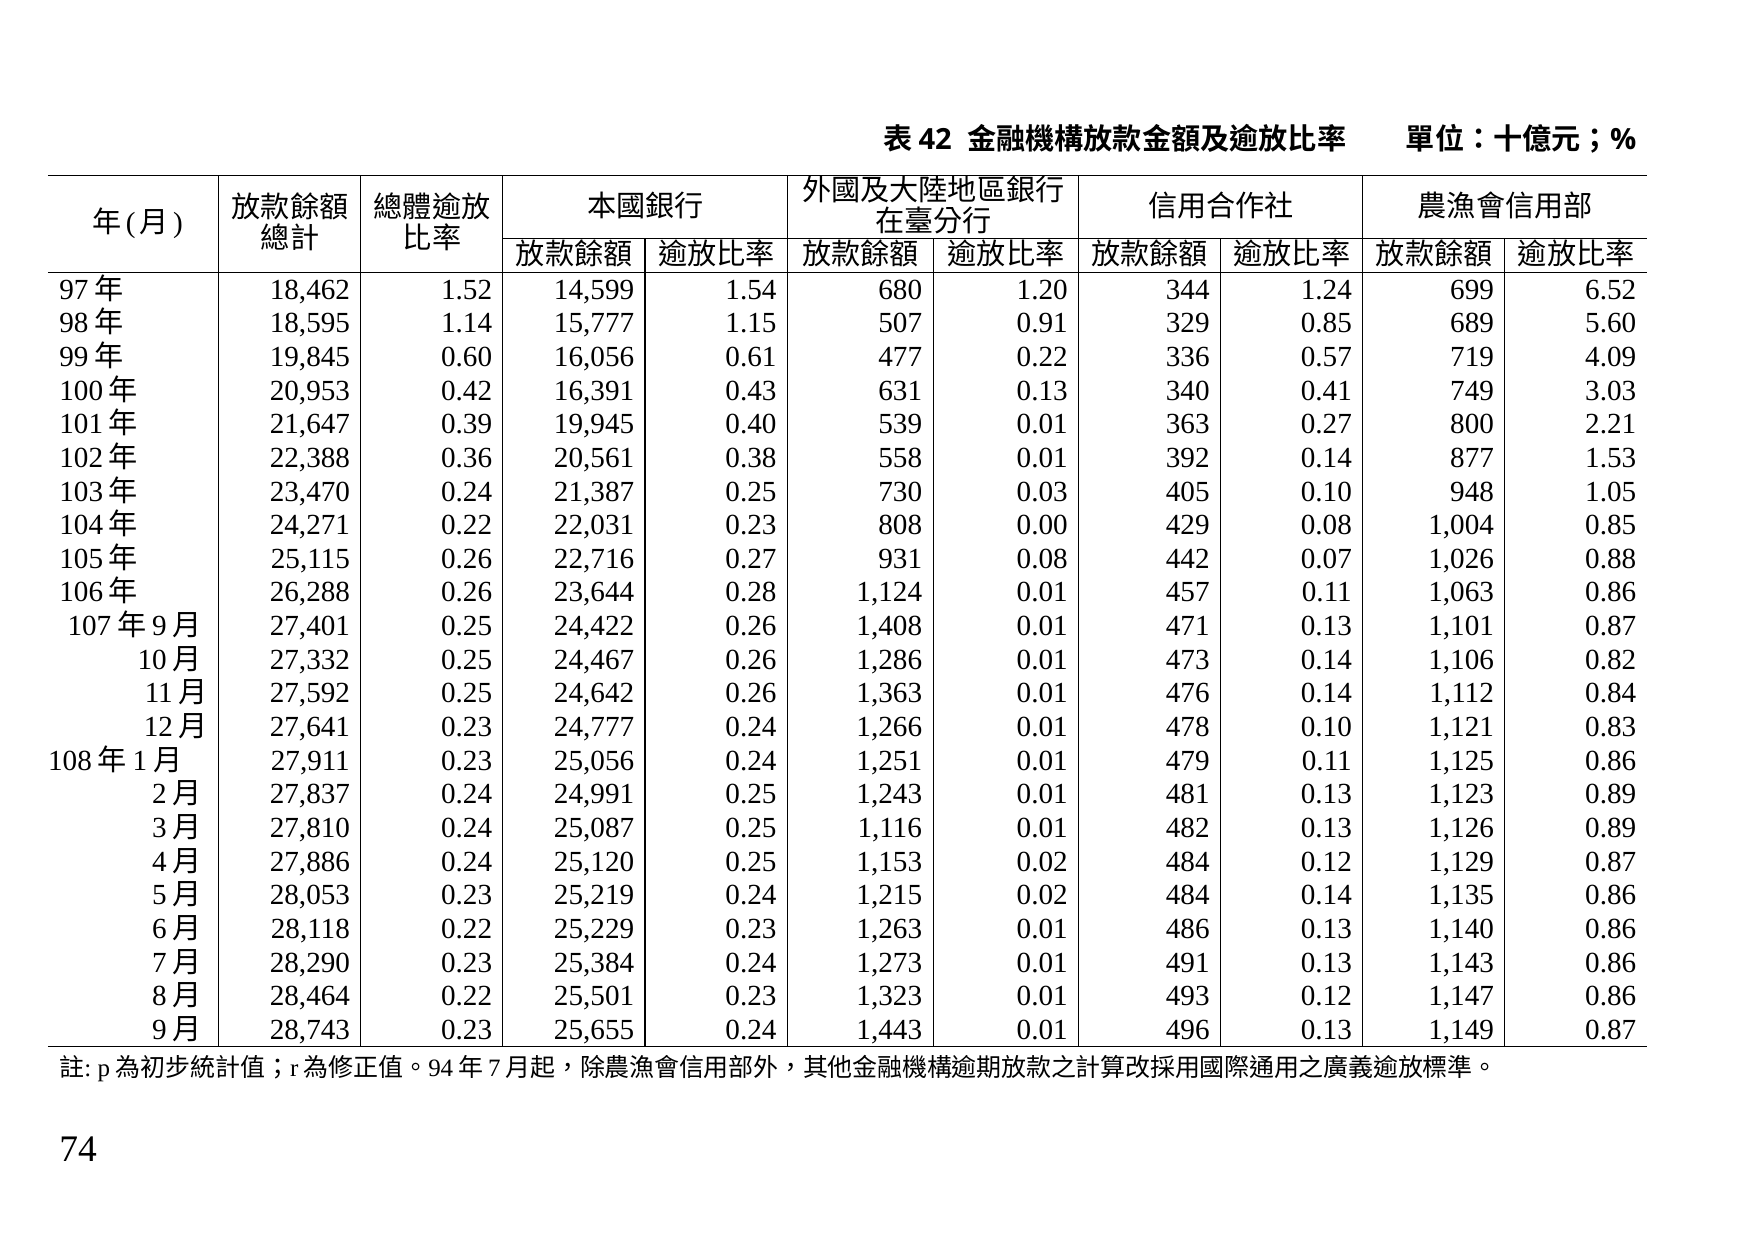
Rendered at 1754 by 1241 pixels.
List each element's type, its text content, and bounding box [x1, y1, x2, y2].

table_cell 1.15 [646, 305, 787, 339]
table_cell 0.87 [1505, 844, 1647, 877]
table_cell 0.13 [1221, 608, 1362, 642]
table_cell 21,387 [503, 474, 644, 507]
table_cell 0.01 [934, 810, 1078, 844]
table_cell 11月 [48, 675, 218, 709]
table_cell 0.00 [934, 507, 1078, 541]
table_cell 104年 [48, 507, 218, 541]
table_cell 0.25 [361, 642, 502, 675]
table_cell 5.60 [1505, 305, 1647, 339]
table_cell 948 [1363, 474, 1504, 507]
table_cell 491 [1079, 945, 1220, 978]
table_cell 24,422 [503, 608, 644, 642]
table_cell 1,004 [1363, 507, 1504, 541]
table_cell 0.26 [646, 642, 787, 675]
table_cell 0.24 [646, 709, 787, 743]
table_cell 0.40 [646, 406, 787, 440]
table_cell 0.02 [934, 844, 1078, 877]
table_cell 476 [1079, 675, 1220, 709]
table_cell 26,288 [219, 575, 360, 608]
table_cell 1.54 [646, 273, 787, 305]
table_cell 20,561 [503, 440, 644, 473]
table_cell 0.22 [361, 507, 502, 541]
table_cell 0.01 [934, 776, 1078, 810]
table_cell 0.01 [934, 911, 1078, 944]
subtitle 表42 金融機構放款金額及逾放比率 單位：十億元；% [59, 99, 1636, 174]
table_cell 0.02 [934, 877, 1078, 911]
table_cell 0.84 [1505, 675, 1647, 709]
table_cell 0.23 [361, 743, 502, 776]
table_cell 539 [788, 406, 933, 440]
table_cell 471 [1079, 608, 1220, 642]
table_cell 329 [1079, 305, 1220, 339]
table_cell 0.61 [646, 339, 787, 373]
table_cell 1,112 [1363, 675, 1504, 709]
table_cell 25,115 [219, 541, 360, 574]
table_cell 0.13 [1221, 776, 1362, 810]
table_cell 24,777 [503, 709, 644, 743]
table_cell 1,443 [788, 1012, 933, 1046]
table_cell 1,266 [788, 709, 933, 743]
table_cell 0.28 [646, 575, 787, 608]
table_cell 481 [1079, 776, 1220, 810]
table_cell 0.24 [646, 1012, 787, 1046]
table_cell 1,149 [1363, 1012, 1504, 1046]
table_cell 0.25 [361, 608, 502, 642]
table_cell 2.21 [1505, 406, 1647, 440]
table_cell 0.87 [1505, 1012, 1647, 1046]
table_cell 0.86 [1505, 575, 1647, 608]
table_cell 7月 [48, 945, 218, 978]
table_cell 0.86 [1505, 911, 1647, 944]
table_cell 1,106 [1363, 642, 1504, 675]
table_cell 344 [1079, 273, 1220, 305]
table_cell 0.26 [361, 541, 502, 574]
table_cell 24,642 [503, 675, 644, 709]
table_cell 442 [1079, 541, 1220, 574]
table_cell 1,063 [1363, 575, 1504, 608]
table_cell 1,215 [788, 877, 933, 911]
table_cell 0.08 [1221, 507, 1362, 541]
table_cell 102年 [48, 440, 218, 473]
table_cell 0.43 [646, 373, 787, 406]
table_cell 1,123 [1363, 776, 1504, 810]
table_cell 18,462 [219, 273, 360, 305]
table_cell 931 [788, 541, 933, 574]
table_cell 1,116 [788, 810, 933, 844]
table_header 農漁會信用部 [1363, 176, 1647, 238]
table_cell 22,388 [219, 440, 360, 473]
table_cell 逾放比率 [1505, 239, 1647, 272]
table_cell 1,143 [1363, 945, 1504, 978]
table_cell 0.23 [361, 709, 502, 743]
table_cell 0.89 [1505, 810, 1647, 844]
table_cell 749 [1363, 373, 1504, 406]
table_cell 0.86 [1505, 743, 1647, 776]
table_cell 340 [1079, 373, 1220, 406]
table_cell 0.08 [934, 541, 1078, 574]
table_cell 558 [788, 440, 933, 473]
table_cell 1,323 [788, 978, 933, 1012]
table_cell 0.86 [1505, 877, 1647, 911]
table_cell 99年 [48, 339, 218, 373]
table_cell 1.14 [361, 305, 502, 339]
table_header 放款餘額總計 [219, 176, 360, 272]
table_cell 477 [788, 339, 933, 373]
table_cell 1,125 [1363, 743, 1504, 776]
table_cell 457 [1079, 575, 1220, 608]
table_cell 103年 [48, 474, 218, 507]
table_cell 20,953 [219, 373, 360, 406]
table_cell 1,273 [788, 945, 933, 978]
table_cell 12月 [48, 709, 218, 743]
table_cell 0.85 [1505, 507, 1647, 541]
table_cell 0.10 [1221, 474, 1362, 507]
table_cell 28,743 [219, 1012, 360, 1046]
table_cell 105年 [48, 541, 218, 574]
table_cell 0.86 [1505, 945, 1647, 978]
table_cell 19,845 [219, 339, 360, 373]
table_cell 0.13 [1221, 911, 1362, 944]
table_cell 1,263 [788, 911, 933, 944]
table_cell 0.23 [361, 1012, 502, 1046]
text 註: p為初步統計值；r為修正值。94年7月起，除農漁會信用部外，其他金融機構逾期放款之計算改採用國際通用之廣義逾放標準。 [59, 1047, 1636, 1084]
table_cell 0.25 [646, 474, 787, 507]
table_cell 0.01 [934, 945, 1078, 978]
table_cell 1,153 [788, 844, 933, 877]
table_cell 0.26 [361, 575, 502, 608]
table_cell 22,031 [503, 507, 644, 541]
table_cell 0.82 [1505, 642, 1647, 675]
table_cell 1.20 [934, 273, 1078, 305]
table_cell 0.22 [361, 911, 502, 944]
table_cell 1.24 [1221, 273, 1362, 305]
table_cell 28,464 [219, 978, 360, 1012]
table_cell 22,716 [503, 541, 644, 574]
table_cell 405 [1079, 474, 1220, 507]
table_cell 27,886 [219, 844, 360, 877]
table_cell 0.87 [1505, 608, 1647, 642]
table_cell 18,595 [219, 305, 360, 339]
table_cell 719 [1363, 339, 1504, 373]
table_cell 1,408 [788, 608, 933, 642]
table_cell 0.13 [934, 373, 1078, 406]
table_cell 0.38 [646, 440, 787, 473]
table_cell 0.24 [361, 844, 502, 877]
table_cell 0.11 [1221, 743, 1362, 776]
table_cell 3.03 [1505, 373, 1647, 406]
table_cell 0.25 [646, 844, 787, 877]
table_cell 0.26 [646, 608, 787, 642]
table_cell 0.89 [1505, 776, 1647, 810]
table_cell 0.01 [934, 675, 1078, 709]
table_cell 27,810 [219, 810, 360, 844]
table_cell 1,140 [1363, 911, 1504, 944]
table_cell 放款餘額 [503, 239, 644, 272]
table_cell 19,945 [503, 406, 644, 440]
table_cell 336 [1079, 339, 1220, 373]
table_cell 493 [1079, 978, 1220, 1012]
table_cell 100年 [48, 373, 218, 406]
table_cell 25,219 [503, 877, 644, 911]
table_cell 6.52 [1505, 273, 1647, 305]
table_cell 9月 [48, 1012, 218, 1046]
table_cell 0.14 [1221, 642, 1362, 675]
table_cell 800 [1363, 406, 1504, 440]
table_cell 0.27 [646, 541, 787, 574]
table_cell 0.22 [361, 978, 502, 1012]
table_cell 507 [788, 305, 933, 339]
table_cell 27,592 [219, 675, 360, 709]
table_cell 0.07 [1221, 541, 1362, 574]
table_cell 98年 [48, 305, 218, 339]
table_cell 0.25 [361, 675, 502, 709]
table_cell 16,056 [503, 339, 644, 373]
table_cell 392 [1079, 440, 1220, 473]
table_cell 23,644 [503, 575, 644, 608]
table_cell 0.01 [934, 978, 1078, 1012]
table_cell 27,641 [219, 709, 360, 743]
table_cell 473 [1079, 642, 1220, 675]
table_cell 0.26 [646, 675, 787, 709]
table_cell 1,121 [1363, 709, 1504, 743]
table_cell 25,120 [503, 844, 644, 877]
table_cell 0.01 [934, 575, 1078, 608]
table_cell 27,837 [219, 776, 360, 810]
table_cell 108年1月 [48, 743, 218, 776]
table_cell 0.14 [1221, 440, 1362, 473]
table_cell 0.23 [361, 877, 502, 911]
table_cell 0.24 [646, 743, 787, 776]
table_cell 15,777 [503, 305, 644, 339]
table_cell 0.13 [1221, 945, 1362, 978]
table_cell 482 [1079, 810, 1220, 844]
table_cell 1.53 [1505, 440, 1647, 473]
table_cell 24,991 [503, 776, 644, 810]
table_cell 1,124 [788, 575, 933, 608]
table_cell 496 [1079, 1012, 1220, 1046]
table_cell 1,126 [1363, 810, 1504, 844]
table_cell 27,911 [219, 743, 360, 776]
table_cell 0.85 [1221, 305, 1362, 339]
table_cell 5月 [48, 877, 218, 911]
table_cell 0.01 [934, 440, 1078, 473]
table_cell 0.23 [646, 978, 787, 1012]
table_cell 25,229 [503, 911, 644, 944]
table_cell 1,135 [1363, 877, 1504, 911]
table_cell 0.41 [1221, 373, 1362, 406]
table_cell 479 [1079, 743, 1220, 776]
table_cell 0.22 [934, 339, 1078, 373]
table_cell 0.01 [934, 642, 1078, 675]
table_cell 0.13 [1221, 810, 1362, 844]
table_cell 24,467 [503, 642, 644, 675]
table_cell 730 [788, 474, 933, 507]
table_cell 101年 [48, 406, 218, 440]
table_cell 0.10 [1221, 709, 1362, 743]
table_cell 4.09 [1505, 339, 1647, 373]
table_cell 699 [1363, 273, 1504, 305]
table_cell 0.24 [361, 474, 502, 507]
table_cell 0.01 [934, 743, 1078, 776]
table_cell 0.25 [646, 810, 787, 844]
table_cell 0.83 [1505, 709, 1647, 743]
table_cell 0.14 [1221, 877, 1362, 911]
table_cell 107年9月 [48, 608, 218, 642]
table_cell 8月 [48, 978, 218, 1012]
table_cell 0.01 [934, 608, 1078, 642]
table_cell 1,251 [788, 743, 933, 776]
table_cell 逾放比率 [1221, 239, 1362, 272]
table_cell 0.13 [1221, 1012, 1362, 1046]
table_cell 486 [1079, 911, 1220, 944]
table_cell 0.12 [1221, 978, 1362, 1012]
table_cell 逾放比率 [934, 239, 1078, 272]
table_cell 24,271 [219, 507, 360, 541]
table_cell 1,147 [1363, 978, 1504, 1012]
table_cell 1,129 [1363, 844, 1504, 877]
table_cell 1,101 [1363, 608, 1504, 642]
table_cell 27,332 [219, 642, 360, 675]
table_cell 放款餘額 [788, 239, 933, 272]
table_cell 106年 [48, 575, 218, 608]
table_cell 0.42 [361, 373, 502, 406]
table_header 總體逾放比率 [361, 176, 502, 272]
table_cell 478 [1079, 709, 1220, 743]
table_cell 0.01 [934, 709, 1078, 743]
table_cell 放款餘額 [1363, 239, 1504, 272]
table_cell 1,243 [788, 776, 933, 810]
table_cell 680 [788, 273, 933, 305]
table_cell 6月 [48, 911, 218, 944]
table_cell 877 [1363, 440, 1504, 473]
table_cell 0.23 [361, 945, 502, 978]
table_cell 484 [1079, 844, 1220, 877]
table_header 本國銀行 [503, 176, 787, 238]
table_cell 0.14 [1221, 675, 1362, 709]
table_cell 3月 [48, 810, 218, 844]
table_cell 28,290 [219, 945, 360, 978]
table_cell 27,401 [219, 608, 360, 642]
table_cell 0.11 [1221, 575, 1362, 608]
table_cell 0.23 [646, 911, 787, 944]
table_cell 0.39 [361, 406, 502, 440]
table_cell 0.57 [1221, 339, 1362, 373]
table_cell 0.24 [361, 776, 502, 810]
table_cell 0.27 [1221, 406, 1362, 440]
table_cell 25,655 [503, 1012, 644, 1046]
table_cell 1.52 [361, 273, 502, 305]
table_cell 21,647 [219, 406, 360, 440]
table_cell 484 [1079, 877, 1220, 911]
table_cell 1,363 [788, 675, 933, 709]
table_header 外國及大陸地區銀行在臺分行 [788, 176, 1078, 238]
table_cell 25,384 [503, 945, 644, 978]
table_cell 631 [788, 373, 933, 406]
table_cell 14,599 [503, 273, 644, 305]
table_cell 25,056 [503, 743, 644, 776]
table_cell 10月 [48, 642, 218, 675]
table_cell 28,118 [219, 911, 360, 944]
table_cell 0.91 [934, 305, 1078, 339]
table_cell 28,053 [219, 877, 360, 911]
table_cell 429 [1079, 507, 1220, 541]
table_cell 689 [1363, 305, 1504, 339]
table_cell 0.88 [1505, 541, 1647, 574]
table_cell 1,286 [788, 642, 933, 675]
table_cell 0.24 [646, 945, 787, 978]
table_cell 4月 [48, 844, 218, 877]
table_header 年(月) [48, 176, 218, 272]
table_cell 0.24 [361, 810, 502, 844]
table_cell 0.24 [646, 877, 787, 911]
table_cell 放款餘額 [1079, 239, 1220, 272]
table_cell 808 [788, 507, 933, 541]
table_cell 363 [1079, 406, 1220, 440]
table_cell 2月 [48, 776, 218, 810]
table_cell 23,470 [219, 474, 360, 507]
table_cell 0.25 [646, 776, 787, 810]
table_cell 逾放比率 [646, 239, 787, 272]
table_cell 0.01 [934, 1012, 1078, 1046]
table_cell 97年 [48, 273, 218, 305]
table_header 信用合作社 [1079, 176, 1362, 238]
table_cell 1.05 [1505, 474, 1647, 507]
table_cell 0.86 [1505, 978, 1647, 1012]
table_cell 16,391 [503, 373, 644, 406]
table_cell 0.12 [1221, 844, 1362, 877]
table_cell 0.03 [934, 474, 1078, 507]
table_cell 0.60 [361, 339, 502, 373]
table_cell 25,087 [503, 810, 644, 844]
table_cell 0.36 [361, 440, 502, 473]
table_cell 0.01 [934, 406, 1078, 440]
table_cell 25,501 [503, 978, 644, 1012]
table_cell 1,026 [1363, 541, 1504, 574]
table_cell 0.23 [646, 507, 787, 541]
